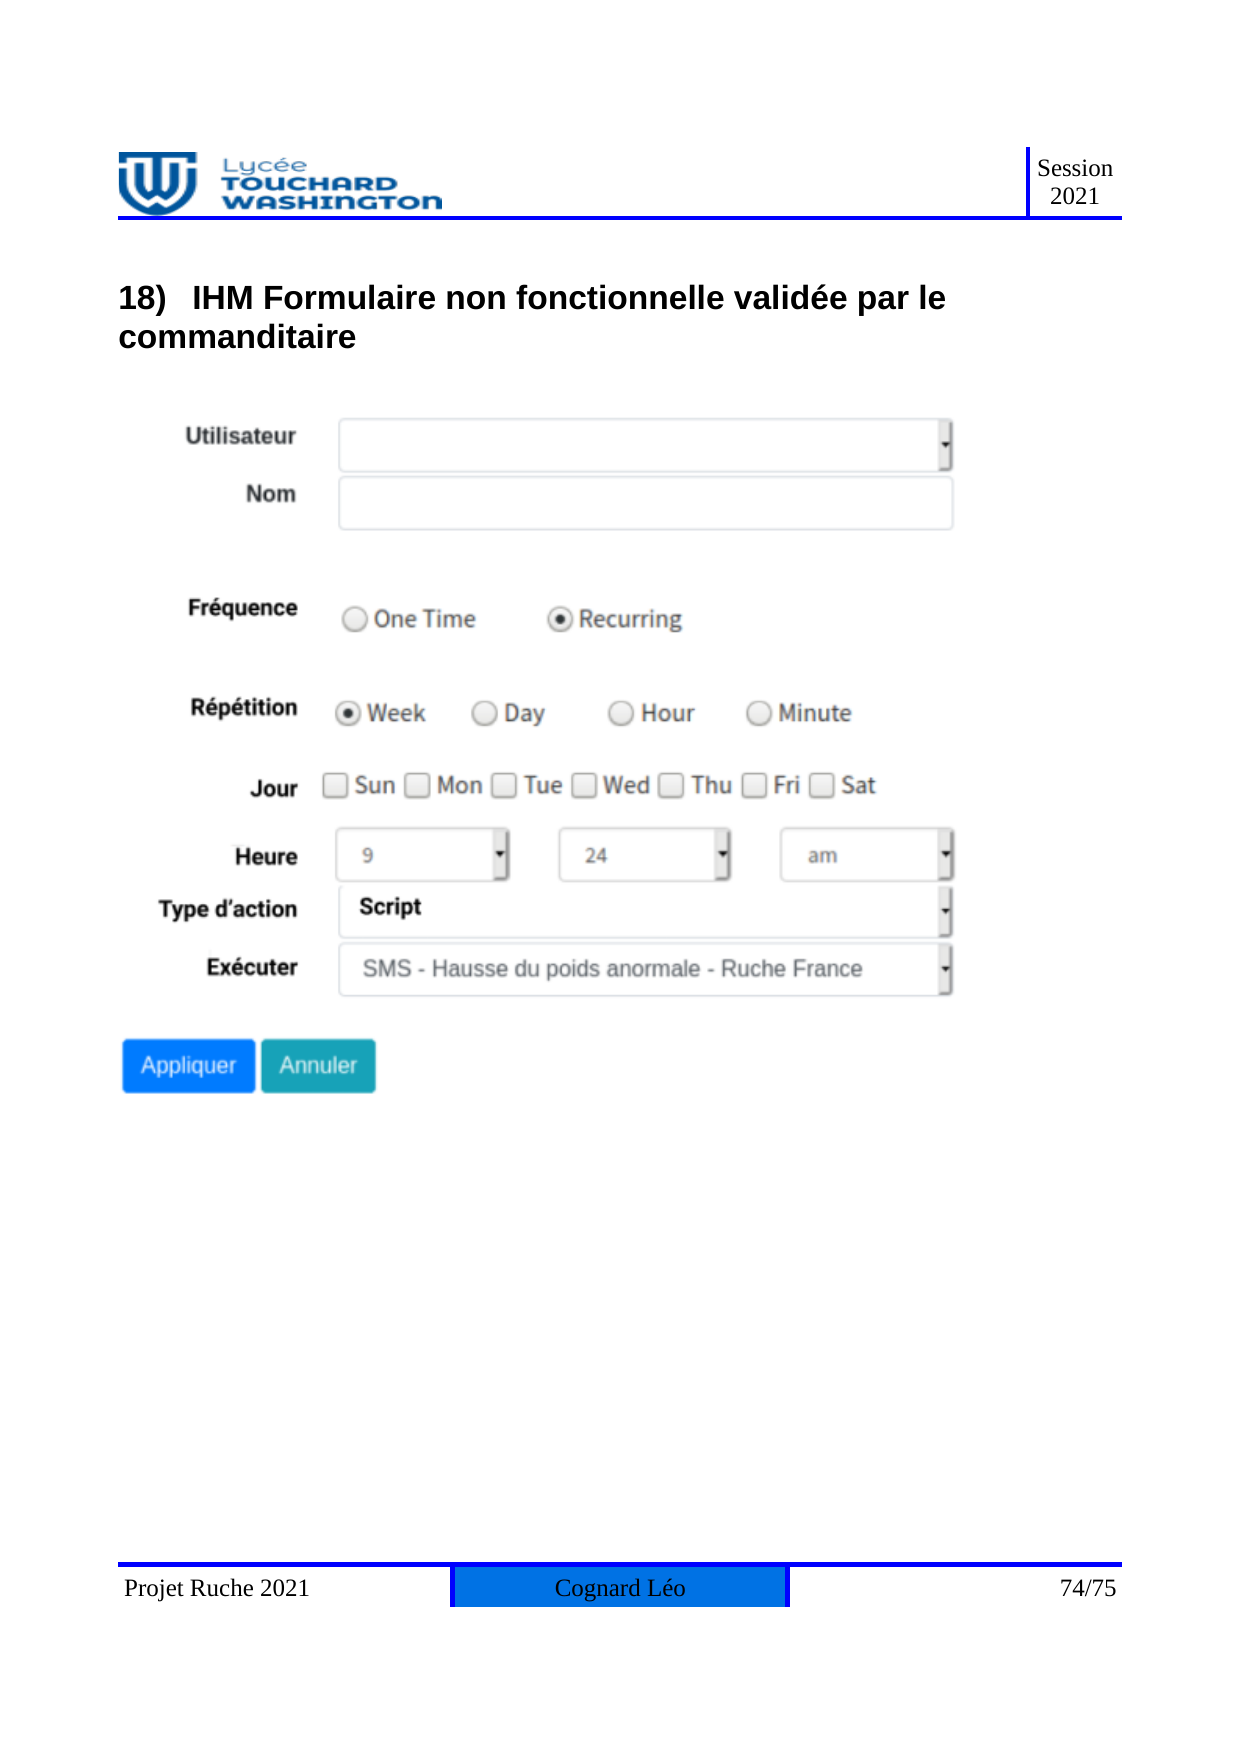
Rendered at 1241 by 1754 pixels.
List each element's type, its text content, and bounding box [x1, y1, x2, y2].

picture [118, 415, 972, 1100]
subtitle IHM Formulaire non fonctionnelle validée par le commanditaire [118, 278, 1122, 355]
picture [118, 152, 442, 216]
